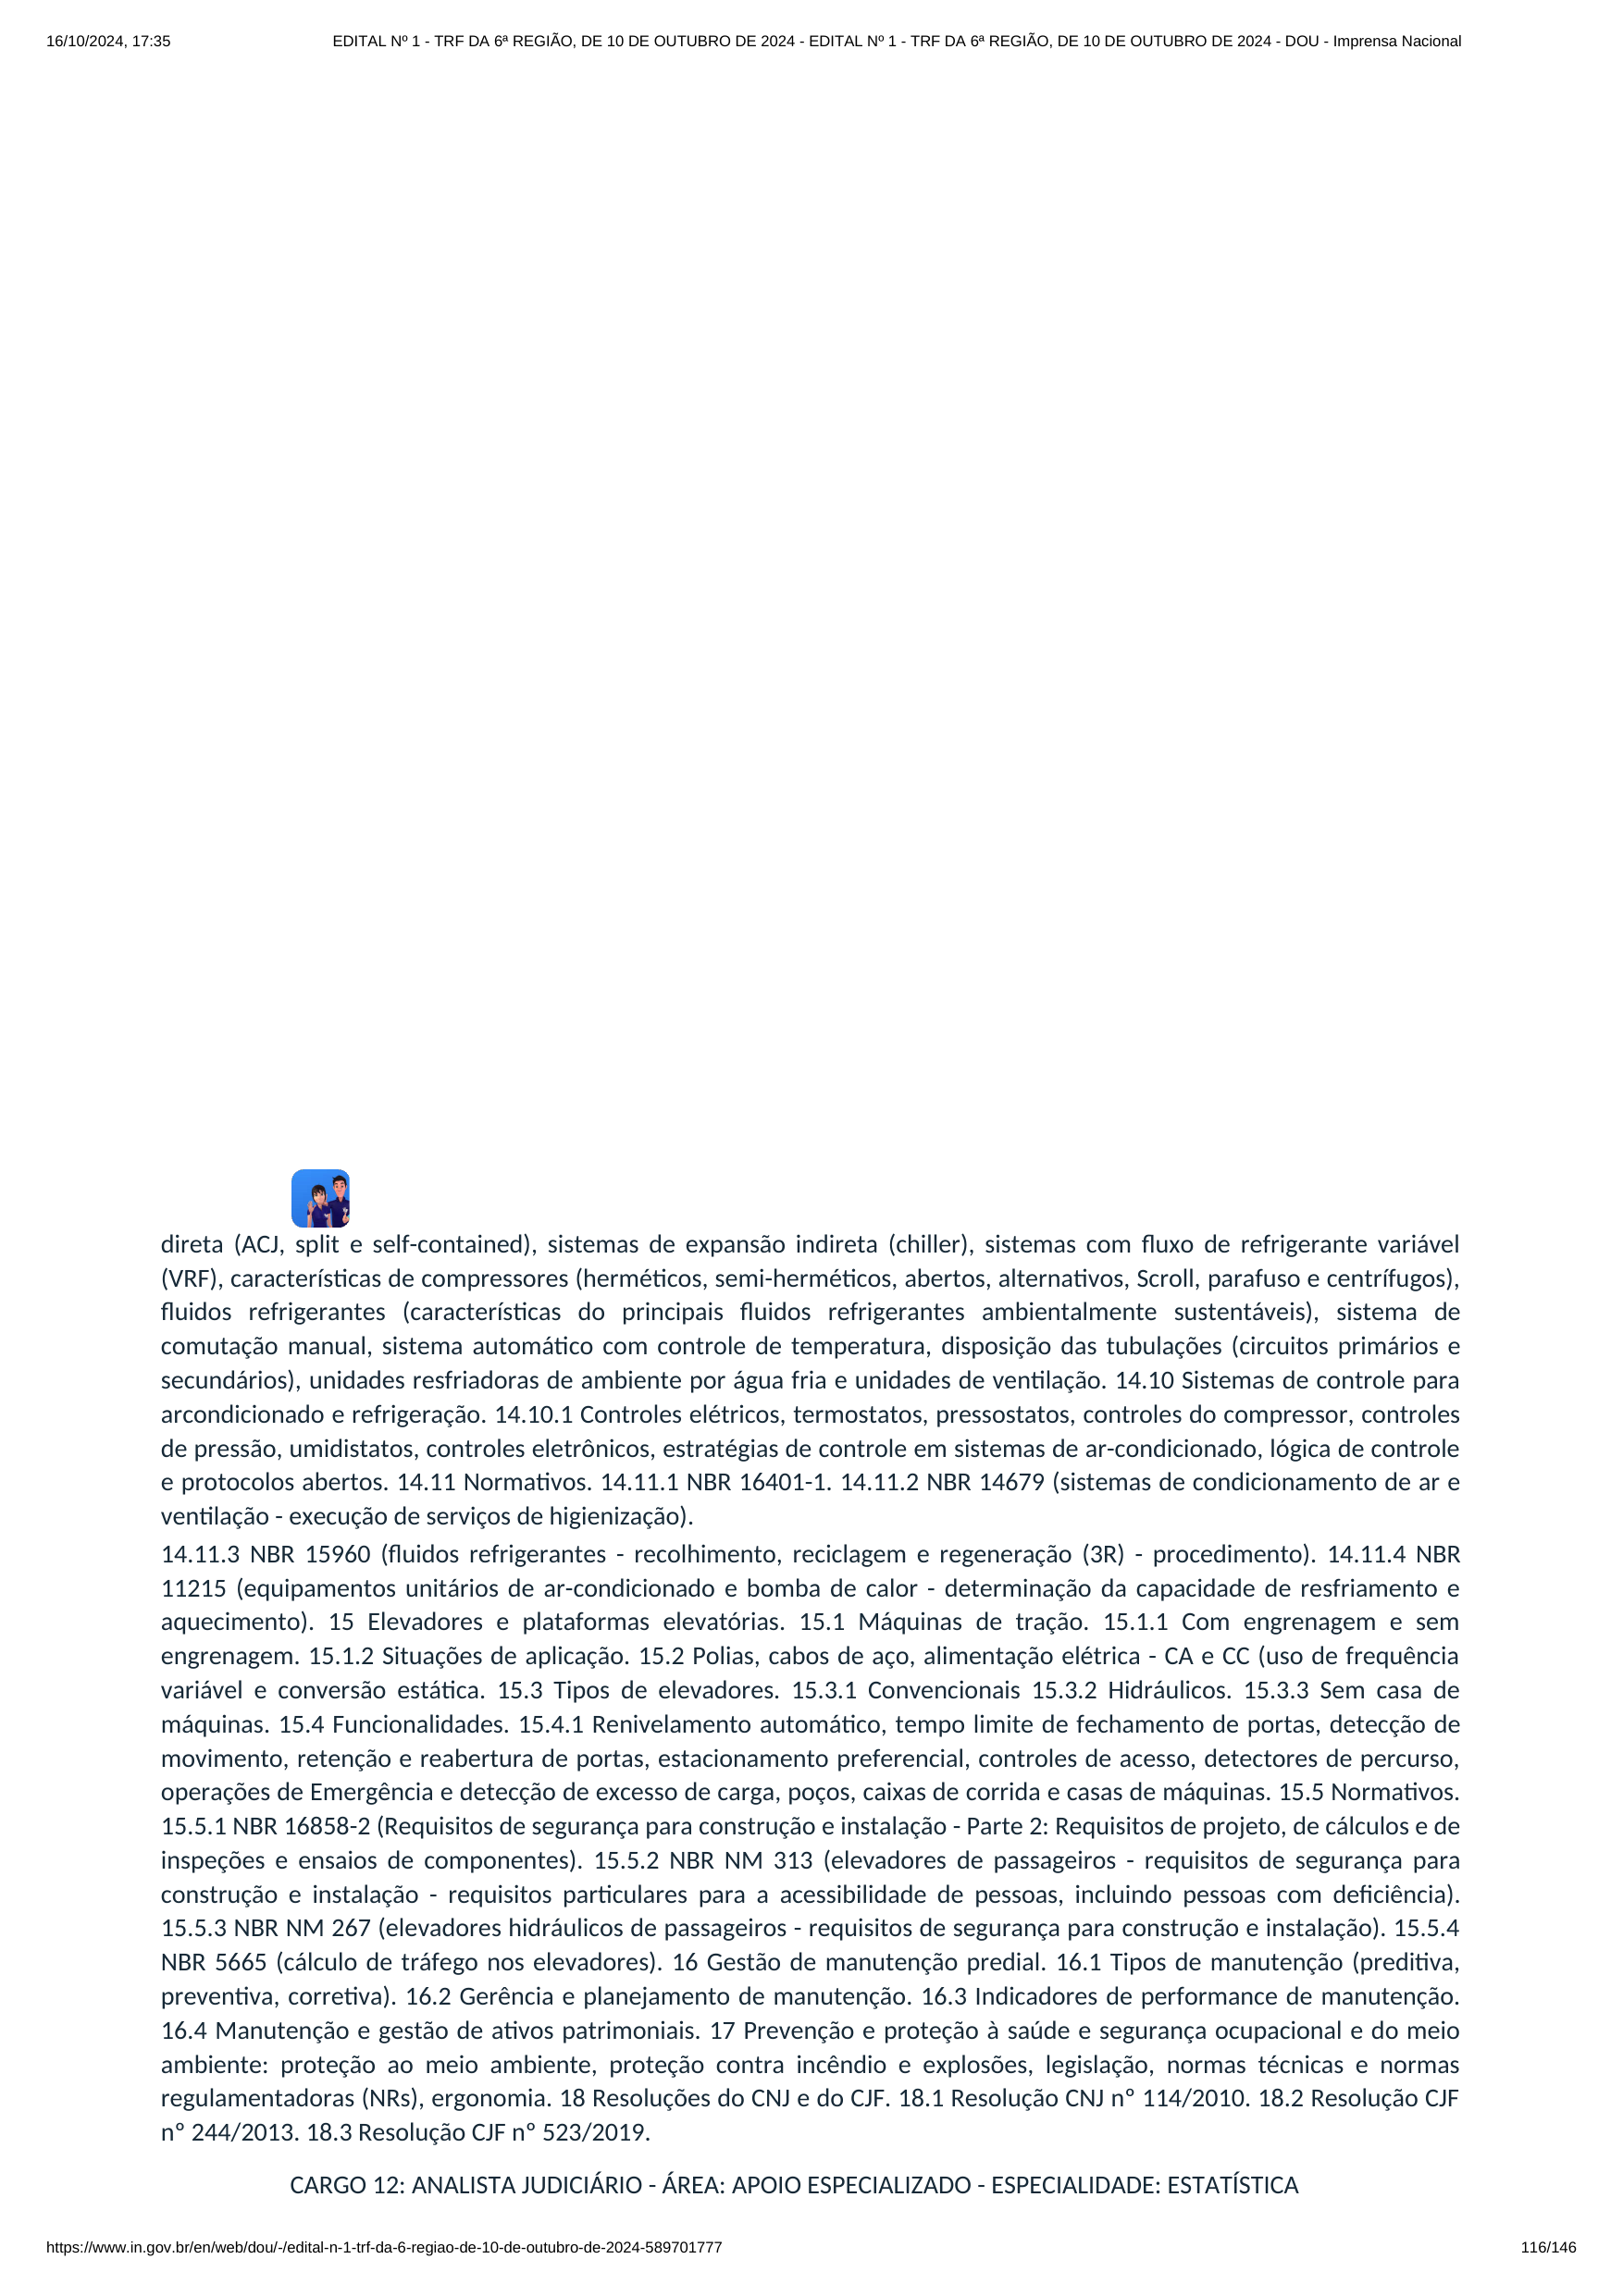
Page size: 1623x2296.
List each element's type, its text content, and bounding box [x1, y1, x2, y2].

text direta (ACJ, split e self-contained), sistemas de expansão indireta (chiller), sistemas com fluxo de refrigerante variável (VRF), características de compressores (herméticos, semi-herméticos, abertos, alternativos, Scroll, parafuso e centrífugos), fluidos refrigerantes (características do principais fluidos refrigerantes ambientalmente sustentáveis), sistema de comutação manual, sistema automático com controle de temperatura, disposição das tubulações (circuitos primários e secundários), unidades resfriadoras de ambiente por água fria e unidades de ventilação. 14.10 Sistemas de controle para arcondicionado e refrigeração. 14.10.1 Controles elétricos, termostatos, pressostatos, controles do compressor, controles de pressão, umidistatos, controles eletrônicos, estratégias de controle em sistemas de ar-condicionado, lógica de controle e protocolos abertos. 14.11 Normativos. 14.11.1 NBR 16401-1. 14.11.2 NBR 14679 (sistemas de condicionamento de ar e ventilação - execução de serviços de higienização). [161, 1228, 1462, 1531]
text 14.11.3 NBR 15960 (fluidos refrigerantes - recolhimento, reciclagem e regeneração (3R) - procedimento). 14.11.4 NBR 11215 (equipamentos unitários de ar-condicionado e bomba de calor - determinação da capacidade de resfriamento e aquecimento). 15 Elevadores e plataformas elevatórias. 15.1 Máquinas de tração. 15.1.1 Com engrenagem e sem engrenagem. 15.1.2 Situações de aplicação. 15.2 Polias, cabos de aço, alimentação elétrica - CA e CC (uso de frequência variável e conversão estática. 15.3 Tipos de elevadores. 15.3.1 Convencionais 15.3.2 Hidráulicos. 15.3.3 Sem casa de máquinas. 15.4 Funcionalidades. 15.4.1 Renivelamento automático, tempo limite de fechamento de portas, detecção de movimento, retenção e reabertura de portas, estacionamento preferencial, controles de acesso, detectores de percurso, operações de Emergência e detecção de excesso de carga, poços, caixas de corrida e casas de máquinas. 15.5 Normativos. 15.5.1 NBR 16858-2 (Requisitos de segurança para construção e instalação - Parte 2: Requisitos de projeto, de cálculos e de inspeções e ensaios de componentes). 15.5.2 NBR NM 313 (elevadores de passageiros - requisitos de segurança para construção e instalação - requisitos particulares para a acessibilidade de pessoas, incluindo pessoas com deficiência). 15.5.3 NBR NM 267 (elevadores hidráulicos de passageiros - requisitos de segurança para construção e instalação). 15.5.4 NBR 5665 (cálculo de tráfego nos elevadores). 16 Gestão de manutenção predial. 16.1 Tipos de manutenção (preditiva, preventiva, corretiva). 16.2 Gerência e planejamento de manutenção. 16.3 Indicadores de performance de manutenção. 16.4 Manutenção e gestão de ativos patrimoniais. 17 Prevenção e proteção à saúde e segurança ocupacional e do meio ambiente: proteção ao meio ambiente, proteção contra incêndio e explosões, legislação, normas técnicas e normas regulamentadoras (NRs), ergonomia. 18 Resoluções do CNJ e do CJF. 18.1 Resolução CNJ nº 114/2010. 18.2 Resolução CJF nº 244/2013. 18.3 Resolução CJF nº 523/2019. [161, 1537, 1462, 2147]
text CARGO 12: ANALISTA JUDICIÁRIO - ÁREA: APOIO ESPECIALIZADO - ESPECIALIDADE: ESTATÍSTICA [160, 2168, 1462, 2200]
